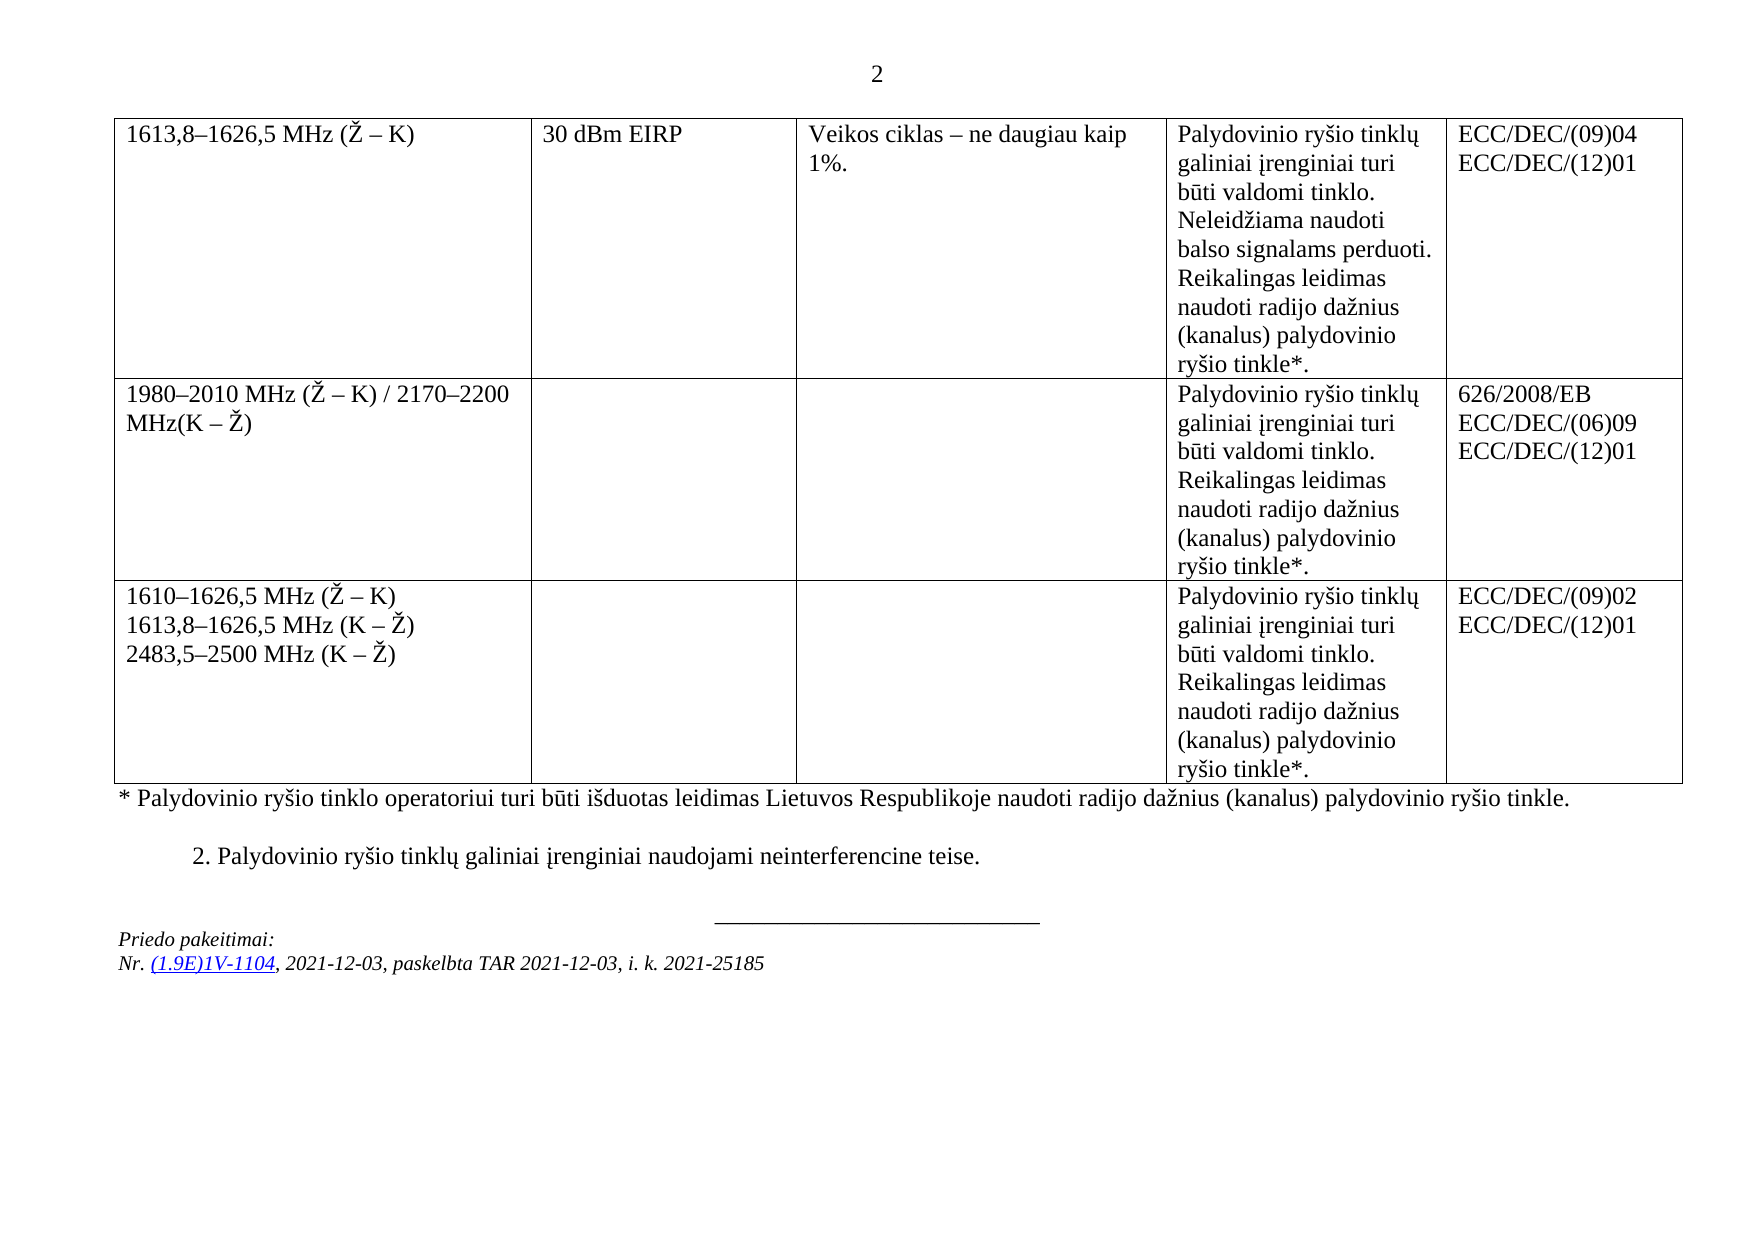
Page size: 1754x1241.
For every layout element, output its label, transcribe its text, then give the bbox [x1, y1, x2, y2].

table_cell 1613,8–1626,5 MHz (Ž – K) [115, 119, 531, 378]
text Priedo pakeitimai: [118, 927, 1636, 951]
table_cell Palydovinio ryšio tinklų galiniai įrenginiai turi būti valdomi tinklo. Reikalingas leidimas naudoti radijo dažnius (kanalus) palydovinio ryšio tinkle*. [1167, 379, 1446, 580]
table_cell [532, 379, 796, 580]
text Nr. (1.9E)1V-1104, 2021-12-03, paskelbta TAR 2021-12-03, i. k. 2021-25185 [118, 951, 1636, 975]
table_cell [797, 379, 1166, 580]
text 2. Palydovinio ryšio tinklų galiniai įrenginiai naudojami neinterferencine teise. [118, 841, 1636, 870]
table_cell 626/2008/EB ECC/DEC/(06)09 ECC/DEC/(12)01 [1447, 379, 1682, 580]
table_cell Veikos ciklas ‒ ne daugiau kaip 1%. [797, 119, 1166, 378]
text * Palydovinio ryšio tinklo operatoriui turi būti išduotas leidimas Lietuvos Respublikoje naudoti radijo dažnius (kanalus) palydovinio ryšio tinkle. [118, 784, 1636, 812]
table_cell Palydovinio ryšio tinklų galiniai įrenginiai turi būti valdomi tinklo. Reikalingas leidimas naudoti radijo dažnius (kanalus) palydovinio ryšio tinkle*. [1167, 581, 1446, 782]
table_cell Palydovinio ryšio tinklų galiniai įrenginiai turi būti valdomi tinklo. Neleidžiama naudoti balso signalams perduoti. Reikalingas leidimas naudoti radijo dažnius (kanalus) palydovinio ryšio tinkle*. [1167, 119, 1446, 378]
table_cell ECC/DEC/(09)02 ECC/DEC/(12)01 [1447, 581, 1682, 782]
table_cell 1980–2010 MHz (Ž – K) / 2170–2200 MHz(K – Ž) [115, 379, 531, 580]
table_cell ECC/DEC/(09)04 ECC/DEC/(12)01 [1447, 119, 1682, 378]
table_cell [532, 581, 796, 782]
table_cell [797, 581, 1166, 782]
table_cell 1610–1626,5 MHz (Ž – K) 1613,8–1626,5 MHz (K – Ž) 2483,5–2500 MHz (K – Ž) [115, 581, 531, 782]
text __________________________ [118, 898, 1636, 927]
table_cell 30 dBm EIRP [532, 119, 796, 378]
